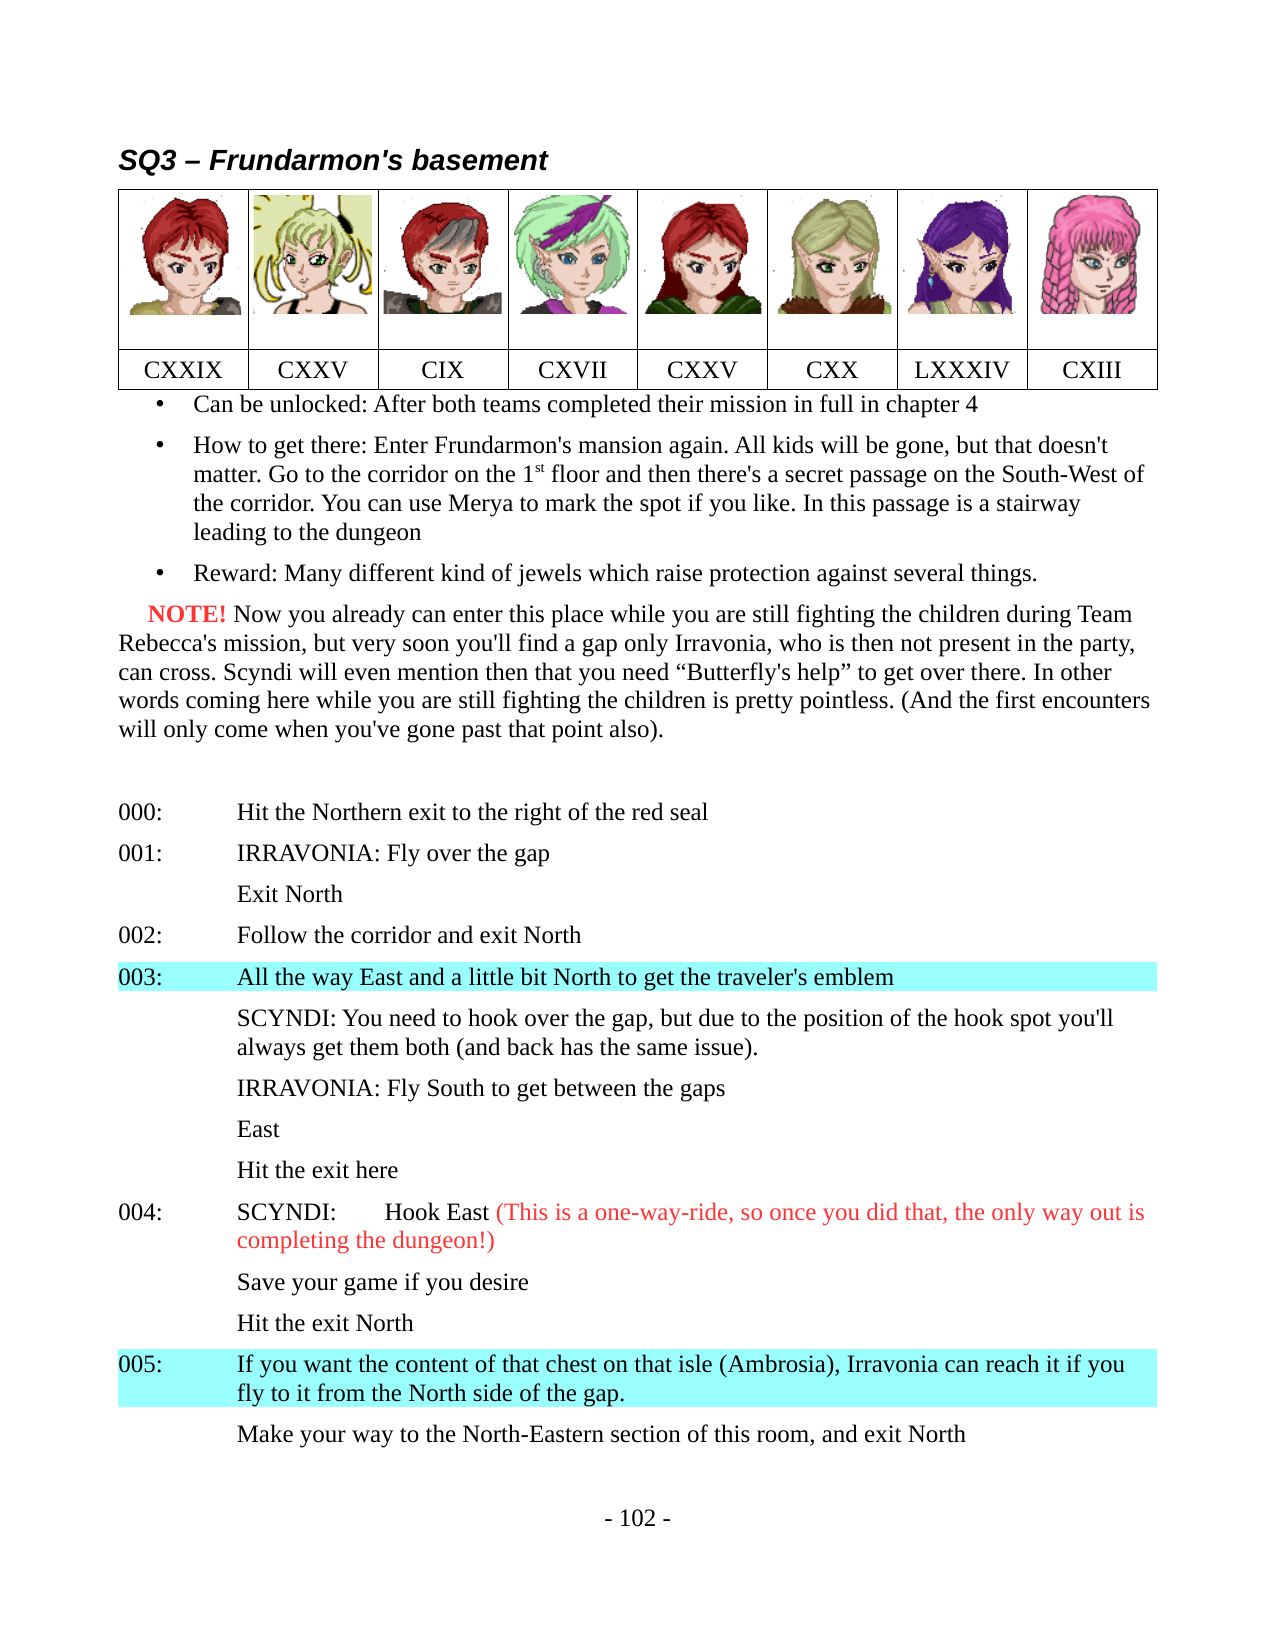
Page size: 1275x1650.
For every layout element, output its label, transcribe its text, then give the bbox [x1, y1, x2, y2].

table_header [898, 190, 1027, 349]
list How to get there: Enter Frundarmon's mansion again. All kids will be gone, but that doesn't matter. Go to the corridor on the 1st floor and then there's a secret passage on the South-West of the corridor. You can use Merya to mark the spot if you like. In this passage is a stairway leading to the dungeon [156, 431, 1157, 546]
list Can be unlocked: After both teams completed their mission in full in chapter 4 [156, 390, 1157, 418]
picture [124, 195, 242, 315]
text 004: SCYNDI: Hook East (This is a one-way-ride, so once you did that, the only way out is completing the dungeon!) [118, 1197, 1157, 1254]
picture [1032, 195, 1152, 314]
text SCYNDI: You need to hook over the gap, but due to the position of the hook spot you'll always get them both (and back has the same issue). [118, 1003, 1157, 1061]
text 003: All the way East and a little bit North to get the traveler's emblem [118, 962, 1157, 991]
text Exit North [118, 879, 1157, 908]
text IRRAVONIA: Fly South to get between the gaps [118, 1073, 1157, 1102]
table_cell CXXV [638, 350, 767, 389]
subtitle SQ3 – Frundarmon's basement [118, 143, 1157, 177]
text NOTE! Now you already can enter this place while you are still fighting the children during Team Rebecca's mission, but very soon you'll find a gap only Irravonia, who is then not present in the party, can cross. Scyndi will even mention then that you need “Butterfly's help” to get over there. In other words coming here while you are still fighting the children is pretty pointless. (And the first encounters will only come when you've gone past that point also). [118, 599, 1157, 743]
picture [772, 195, 892, 314]
table_cell LXXXIV [898, 350, 1027, 389]
picture [902, 195, 1022, 314]
picture [383, 195, 502, 314]
table_cell CXXV [249, 350, 378, 389]
table_header [379, 190, 508, 349]
table_header [249, 190, 378, 349]
text 001: IRRAVONIA: Fly over the gap [118, 838, 1157, 867]
table_header [1028, 314, 1157, 349]
text Make your way to the North-Eastern section of this room, and exit North [118, 1419, 1157, 1448]
table_cell CIX [379, 350, 508, 389]
list Reward: Many different kind of jewels which raise protection against several things. [156, 558, 1157, 587]
text Save your game if you desire [118, 1267, 1157, 1296]
table_header [119, 190, 248, 314]
picture [253, 195, 372, 314]
table_header [768, 190, 897, 349]
table_cell CXXIX [119, 350, 248, 389]
table_header [509, 190, 637, 349]
table_cell CXX [768, 350, 897, 389]
table_cell CXVII [509, 350, 637, 389]
table_cell CXIII [1028, 350, 1157, 389]
table_header [638, 190, 767, 313]
picture [643, 195, 762, 314]
picture [513, 195, 632, 314]
table_header [1028, 190, 1157, 313]
text Hit the exit North [118, 1308, 1157, 1337]
text 000: Hit the Northern exit to the right of the red seal [118, 797, 1157, 826]
text Hit the exit here [118, 1156, 1157, 1184]
table_header [119, 315, 248, 349]
table_header [638, 314, 767, 349]
text 002: Follow the corridor and exit North [118, 921, 1157, 949]
text East [118, 1114, 1157, 1143]
text 005: If you want the content of that chest on that isle (Ambrosia), Irravonia can reach it if you fly to it from the North side of the gap. [118, 1349, 1157, 1407]
